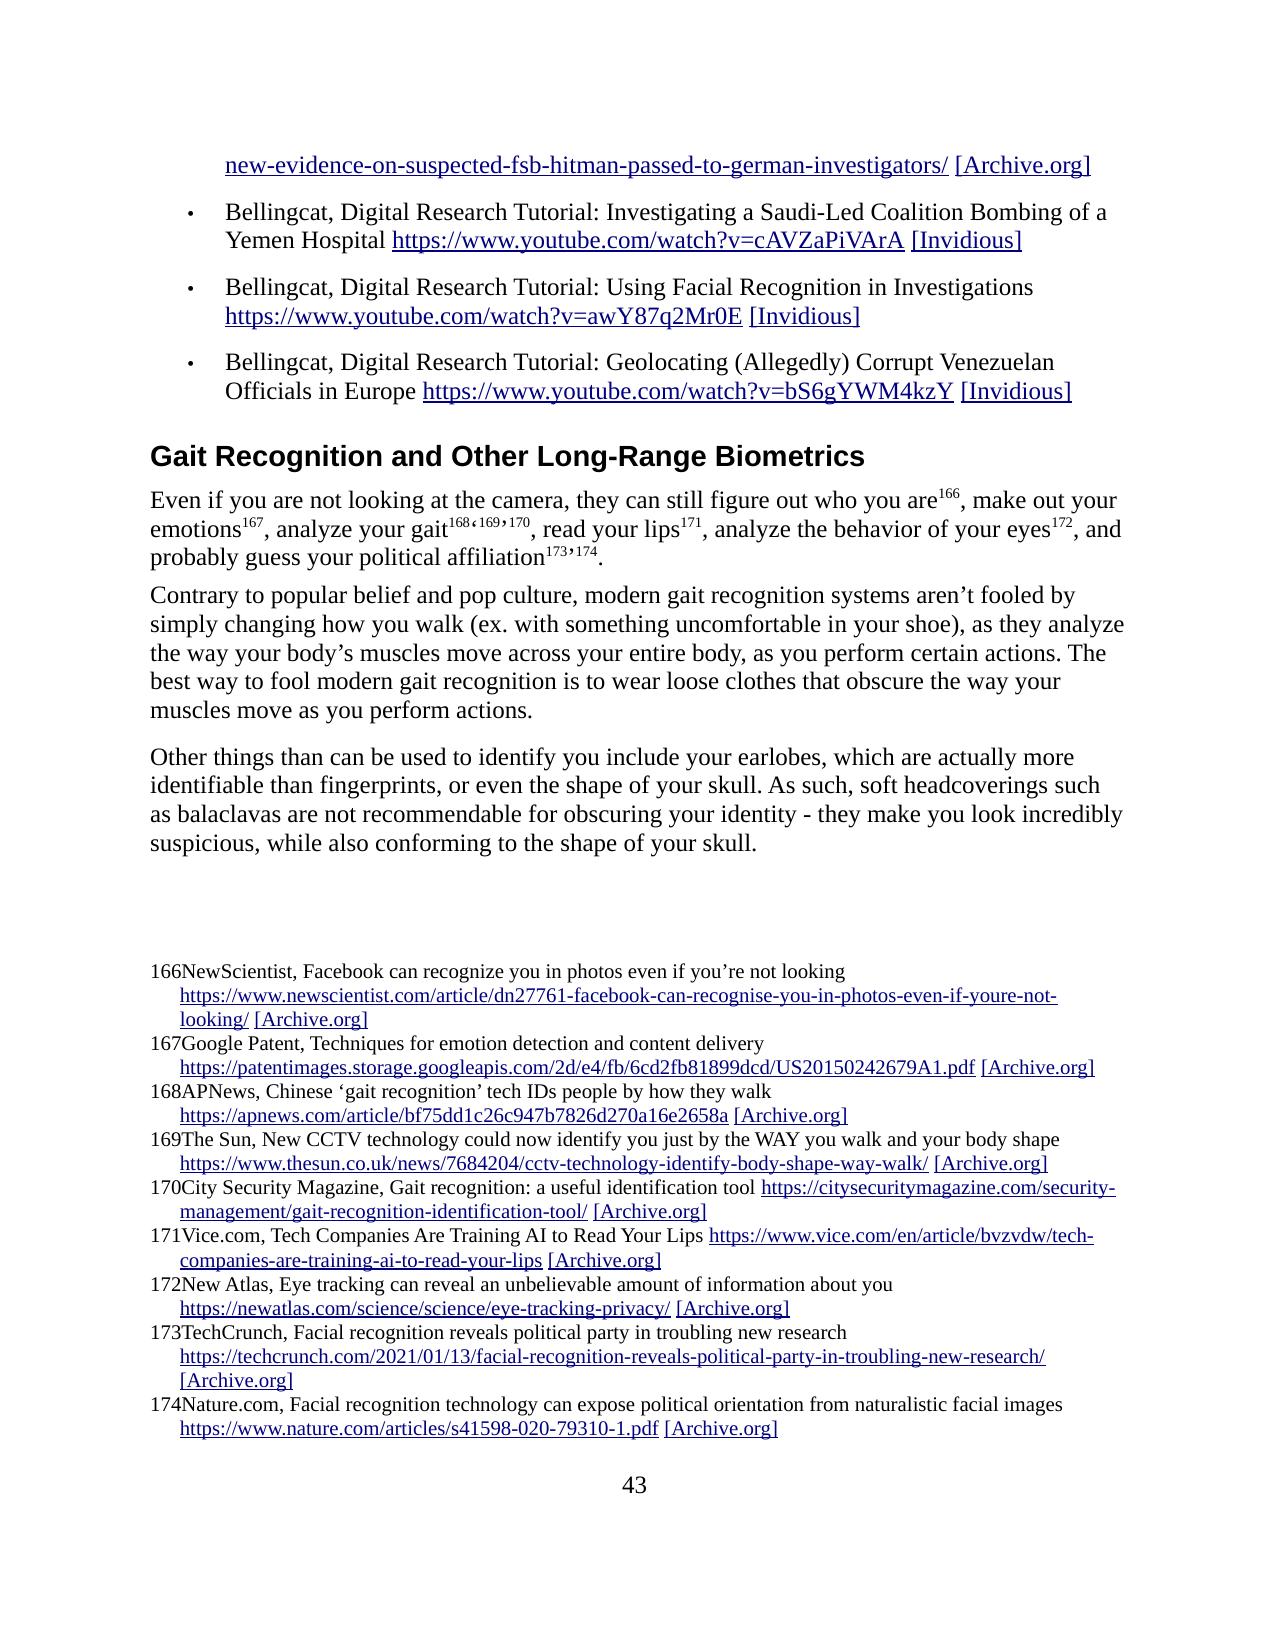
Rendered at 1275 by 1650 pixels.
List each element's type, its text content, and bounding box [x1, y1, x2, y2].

text NewScientist, Facebook can recognize you in photos even if you’re not looking https://www.newscientist.com/article/dn27761-facebook-can-recognise-you-in-photos-even-if-youre-not-looking/ [Archive.org] [150, 959, 1125, 1031]
text City Security Magazine, Gait recognition: a useful identification tool https://citysecuritymagazine.com/security-management/gait-recognition-identification-tool/ [Archive.org] [150, 1175, 1125, 1223]
list Bellingcat, Digital Research Tutorial: Investigating a Saudi-Led Coalition Bombing of a Yemen Hospital https://www.youtube.com/watch?v=cAVZaPiVArA [Invidious] [187, 197, 1125, 254]
text Other things than can be used to identify you include your earlobes, which are actually more identifiable than fingerprints, or even the shape of your skull. As such, soft headcoverings such as balaclavas are not recommendable for obscuring your identity - they make you look incredibly suspicious, while also conforming to the shape of your skull. [150, 742, 1125, 857]
text Google Patent, Techniques for emotion detection and content delivery https://patentimages.storage.googleapis.com/2d/e4/fb/6cd2fb81899dcd/US20150242679A1.pdf [Archive.org] [150, 1031, 1125, 1079]
text Contrary to popular belief and pop culture, modern gait recognition systems aren’t fooled by simply changing how you walk (ex. with something uncomfortable in your shoe), as they analyze the way your body’s muscles move across your entire body, as you perform certain actions. The best way to fool modern gait recognition is to wear loose clothes that obscure the way your muscles move as you perform actions. [150, 580, 1125, 724]
list new-evidence-on-suspected-fsb-hitman-passed-to-german-investigators/ [Archive.org] [187, 150, 1125, 179]
text Nature.com, Facial recognition technology can expose political orientation from naturalistic facial images https://www.nature.com/articles/s41598-020-79310-1.pdf [Archive.org] [150, 1392, 1125, 1440]
text The Sun, New CCTV technology could now identify you just by the WAY you walk and your body shape https://www.thesun.co.uk/news/7684204/cctv-technology-identify-body-shape-way-walk/ [Archive.org] [150, 1127, 1125, 1175]
list Bellingcat, Digital Research Tutorial: Geolocating (Allegedly) Corrupt Venezuelan Officials in Europe https://www.youtube.com/watch?v=bS6gYWM4kzY [Invidious] [187, 347, 1125, 405]
list Bellingcat, Digital Research Tutorial: Using Facial Recognition in Investigations https://www.youtube.com/watch?v=awY87q2Mr0E [Invidious] [187, 272, 1125, 329]
text APNews, Chinese ‘gait recognition’ tech IDs people by how they walk https://apnews.com/article/bf75dd1c26c947b7826d270a16e2658a [Archive.org] [150, 1079, 1125, 1127]
text Vice.com, Tech Companies Are Training AI to Read Your Lips https://www.vice.com/en/article/bvzvdw/tech-companies-are-training-ai-to-read-your-lips [Archive.org] [150, 1223, 1125, 1272]
text New Atlas, Eye tracking can reveal an unbelievable amount of information about you https://newatlas.com/science/science/eye-tracking-privacy/ [Archive.org] [150, 1272, 1125, 1320]
text TechCrunch, Facial recognition reveals political party in troubling new research https://techcrunch.com/2021/01/13/facial-recognition-reveals-political-party-in-troubling-new-research/ [Archive.org] [150, 1320, 1125, 1392]
text Even if you are not looking at the camera, they can still figure out who you are, make out your emotions, analyze your gait‘’, read your lips, analyze the behavior of your eyes, and probably guess your political affiliation’. [150, 485, 1125, 571]
subtitle Gait Recognition and Other Long-Range Biometrics [150, 439, 1125, 472]
